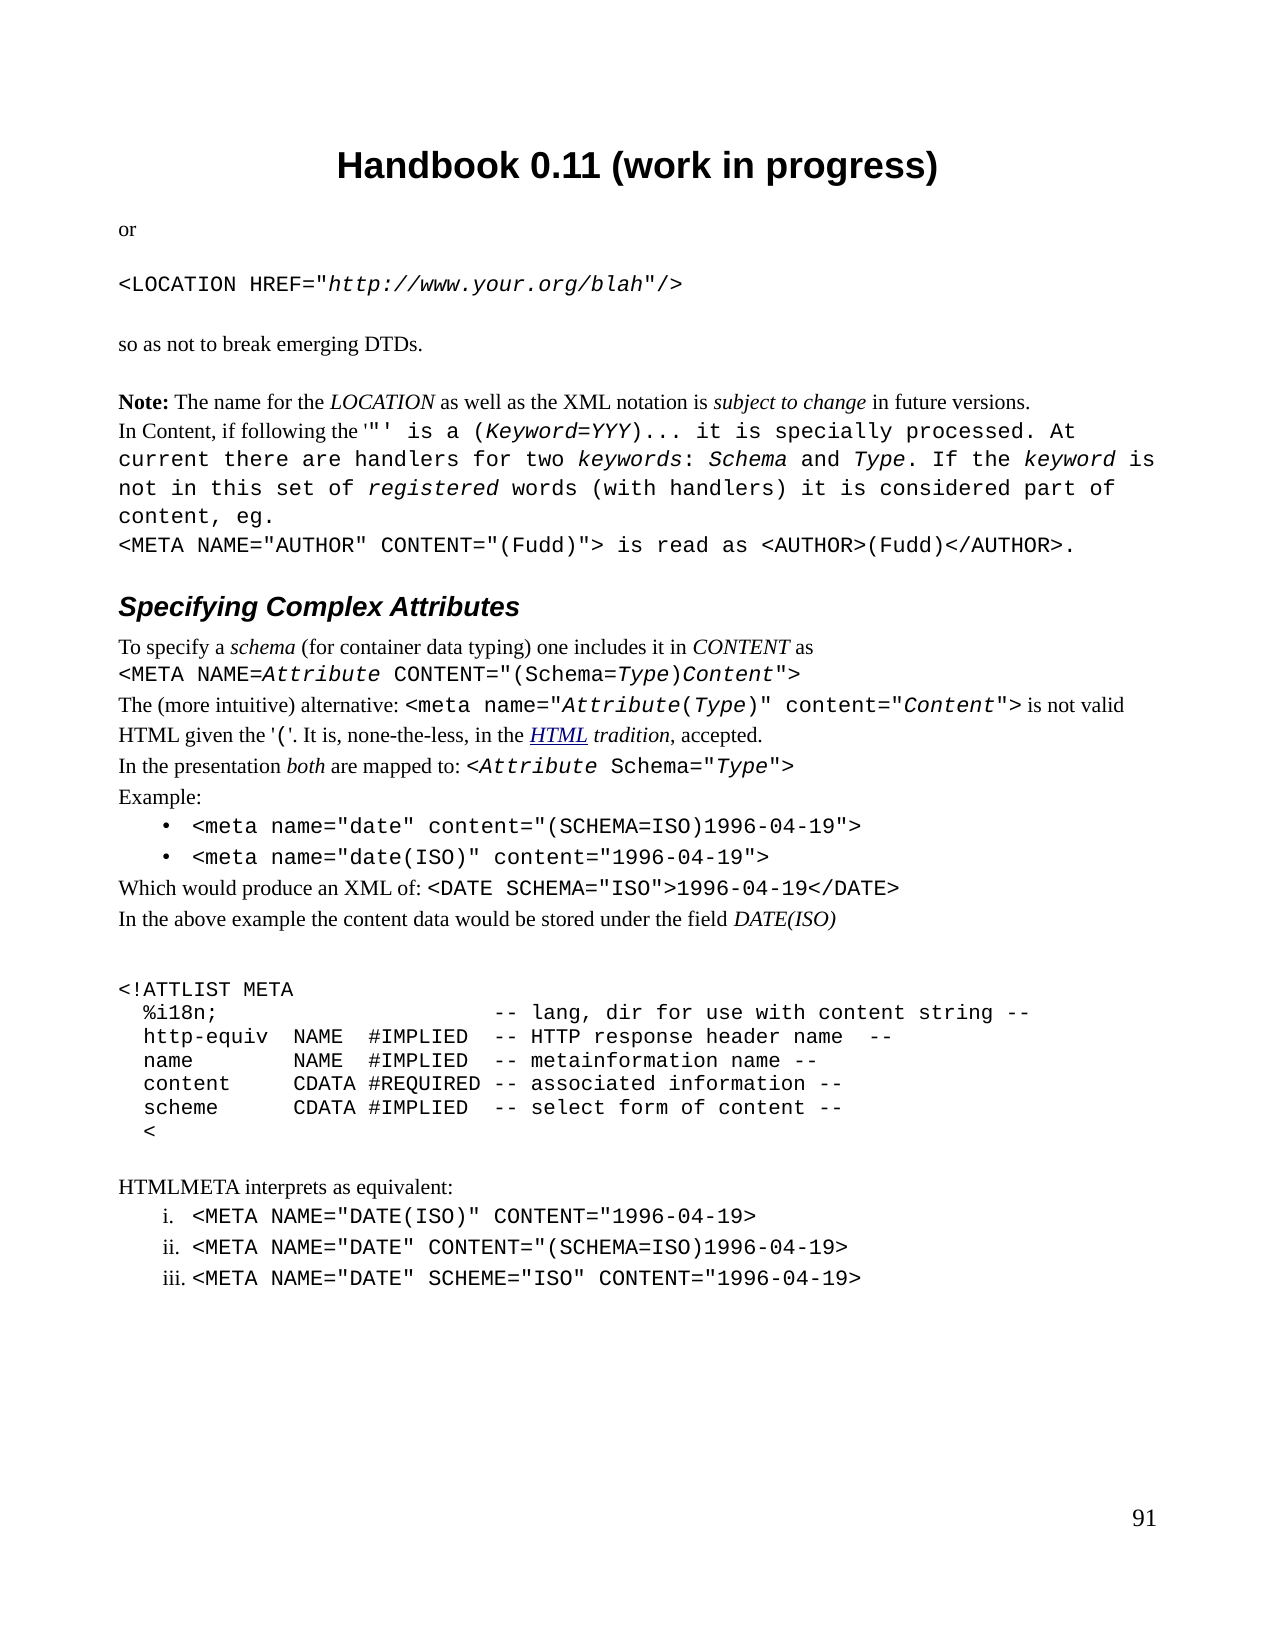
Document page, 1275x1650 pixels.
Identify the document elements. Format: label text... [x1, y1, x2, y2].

list <META NAME="DATE" CONTENT="(SCHEMA=ISO)1996-04-19> [162, 1234, 1157, 1261]
text http-equiv NAME #IMPLIED -- HTTP response header name -- [118, 1026, 1157, 1050]
text so as not to break emerging DTDs. [118, 331, 1157, 356]
text In the above example the content data would be stored under the field DATE(ISO) [118, 906, 1157, 931]
text In Content, if following the '"' is a (Keyword=YYY)... it is specially processed. At current there are handlers for two keywords: Schema and Type. If the keyword is not in this set of registered words (with handlers) it is considered part of content, eg. <META NAME="AUTHOR" CONTENT="(Fudd)"> is read as <AUTHOR>(Fudd)</AUTHOR>. [118, 418, 1157, 559]
text <!ATTLIST META [118, 979, 1157, 1002]
text Note: The name for the LOCATION as well as the XML notation is subject to change in future versions. [118, 389, 1157, 414]
list <META NAME="DATE" SCHEME="ISO" CONTENT="1996-04-19> [162, 1264, 1157, 1292]
subtitle Specifying Complex Attributes [118, 590, 1157, 622]
text %i18n; -- lang, dir for use with content string -- [118, 1002, 1157, 1026]
text < [118, 1121, 1157, 1144]
text name NAME #IMPLIED -- metainformation name -- [118, 1050, 1157, 1073]
list <meta name="date(ISO)" content="1996-04-19"> [162, 844, 1157, 871]
text Which would produce an XML of: <DATE SCHEMA="ISO">1996-04-19</DATE> [118, 875, 1157, 902]
text To specify a schema (for container data typing) one includes it in CONTENT as <META NAME=Attribute CONTENT="(Schema=Type)Content"> The (more intuitive) alternative: <meta name="Attribute(Type)" content="Content"> is not valid HTML given the '('. It is, none-the-less, in the HTML tradition, accepted. [118, 634, 1157, 749]
text content CDATA #REQUIRED -- associated information -- [118, 1073, 1157, 1097]
text <LOCATION HREF="http://www.your.org/blah"/> [118, 274, 1157, 327]
text scheme CDATA #IMPLIED -- select form of content -- [118, 1097, 1157, 1121]
list <meta name="date" content="(SCHEMA=ISO)1996-04-19"> [162, 813, 1157, 840]
text HTMLMETA interprets as equivalent: [118, 1174, 1157, 1199]
text In the presentation both are mapped to: <Attribute Schema="Type"> Example: [118, 753, 1157, 809]
list <META NAME="DATE(ISO)" CONTENT="1996-04-19> [162, 1203, 1157, 1230]
text or [118, 216, 1157, 270]
